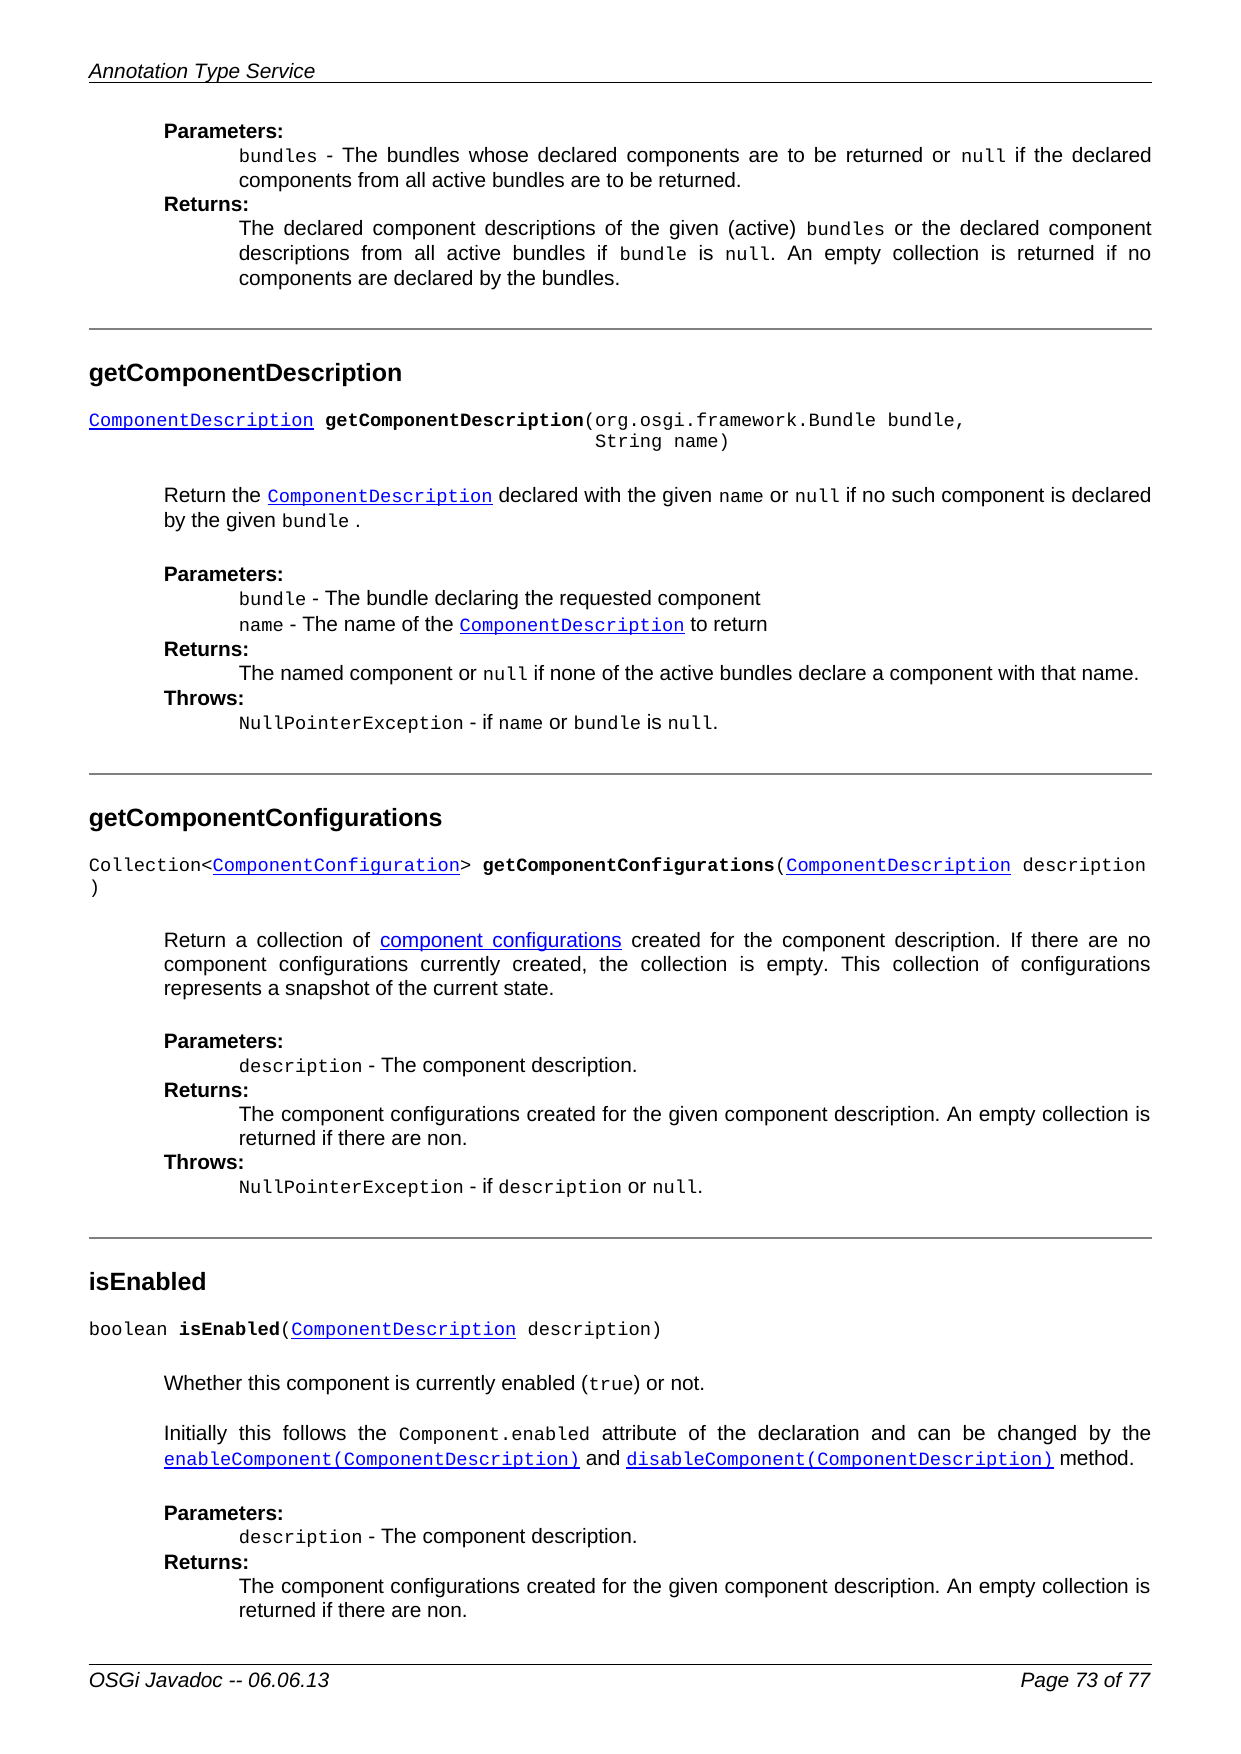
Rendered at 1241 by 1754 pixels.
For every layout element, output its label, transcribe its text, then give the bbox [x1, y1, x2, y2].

text Returns: [163, 1078, 1152, 1102]
text Return the ComponentDescription declared with the given name or null if no such component is declared by the given bundle . [163, 483, 1152, 533]
text The component configurations created for the given component description. An empty collection is returned if there are non. [238, 1102, 1152, 1150]
text NullPointerException - if description or null. [238, 1174, 1152, 1199]
text Returns: [163, 1549, 1152, 1573]
text Return a collection of component configurations created for the component description. If there are no component configurations currently created, the collection is empty. This collection of configurations represents a snapshot of the current state. [163, 928, 1152, 1000]
subtitle isEnabled [88, 1267, 1152, 1296]
text ComponentDescription getComponentDescription(org.osgi.framework.Bundle bundle, String name) [88, 411, 1152, 453]
text The declared component descriptions of the given (active) bundles or the declared component descriptions from all active bundles if bundle is null. An empty collection is returned if no components are declared by the bundles. [238, 216, 1152, 290]
text Parameters: [163, 1500, 1152, 1524]
text description - The component description. [238, 1524, 1152, 1549]
text name - The name of the ComponentDescription to return [238, 611, 1152, 637]
text The named component or null if none of the active bundles declare a component with that name. [238, 661, 1152, 686]
subtitle getComponentDescription [88, 358, 1152, 387]
text Initially this follows the Component.enabled attribute of the declaration and can be changed by the enableComponent(ComponentDescription) and disableComponent(ComponentDescription) method. [163, 1421, 1152, 1471]
text Returns: [163, 637, 1152, 661]
text NullPointerException - if name or bundle is null. [238, 710, 1152, 735]
subtitle getComponentConfigurations [88, 803, 1152, 832]
text Parameters: [163, 1029, 1152, 1053]
text description - The component description. [238, 1053, 1152, 1078]
text Collection<ComponentConfiguration> getComponentConfigurations(ComponentDescription description) [88, 856, 1152, 899]
text bundle - The bundle declaring the requested component [238, 586, 1152, 611]
text Returns: [163, 192, 1152, 216]
text boolean isEnabled(ComponentDescription description) [88, 1320, 1152, 1341]
text Parameters: [163, 562, 1152, 586]
text bundles - The bundles whose declared components are to be returned or null if the declared components from all active bundles are to be returned. [238, 142, 1152, 192]
text Throws: [163, 686, 1152, 710]
text Parameters: [163, 118, 1152, 142]
text The component configurations created for the given component description. An empty collection is returned if there are non. [238, 1573, 1152, 1621]
text Whether this component is currently enabled (true) or not. [163, 1371, 1152, 1396]
text Throws: [163, 1150, 1152, 1174]
